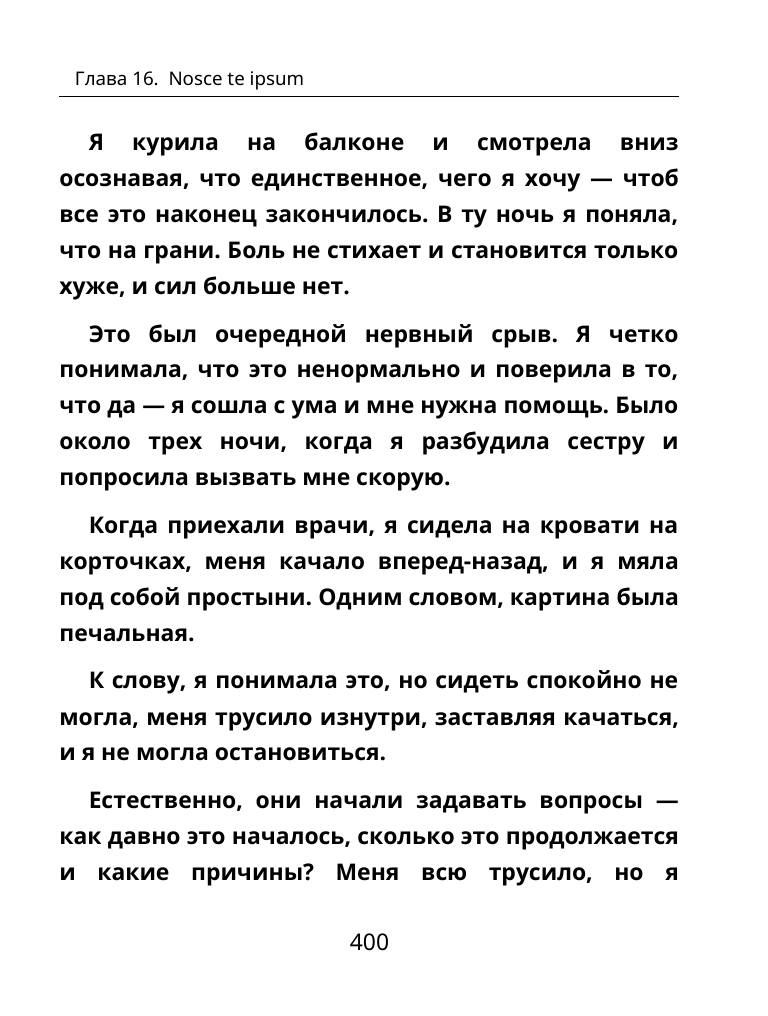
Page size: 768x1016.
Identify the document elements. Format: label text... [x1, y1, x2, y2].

text Я курила на балконе и смотрела вниз осознавая, что единственное, чего я хочу — чтоб все это наконец закончилось. В ту ночь я поняла, что на грани. Боль не стихает и становится только хуже, и сил больше нет. [59, 126, 679, 301]
text Это был очередной нервный срыв. Я четко понимала, что это ненормально и поверила в то, что да — я сошла с ума и мне нужна помощь. Было около трех ночи, когда я разбудила сестру и попросила вызвать мне скорую. [59, 317, 679, 492]
text Когда приехали врачи, я сидела на кровати на корточках, меня качало вперед-назад, и я мяла под собой простыни. Одним словом, картина была печальная. [59, 509, 679, 648]
text К слову, я понимала это, но сидеть спокойно не могла, меня трусило изнутри, заставляя качаться, и я не могла остановиться. [59, 664, 679, 768]
text Естественно, они начали задавать вопросы — как давно это началось, сколько это продолжается и какие причины? Меня всю трусило, но я [59, 784, 679, 887]
